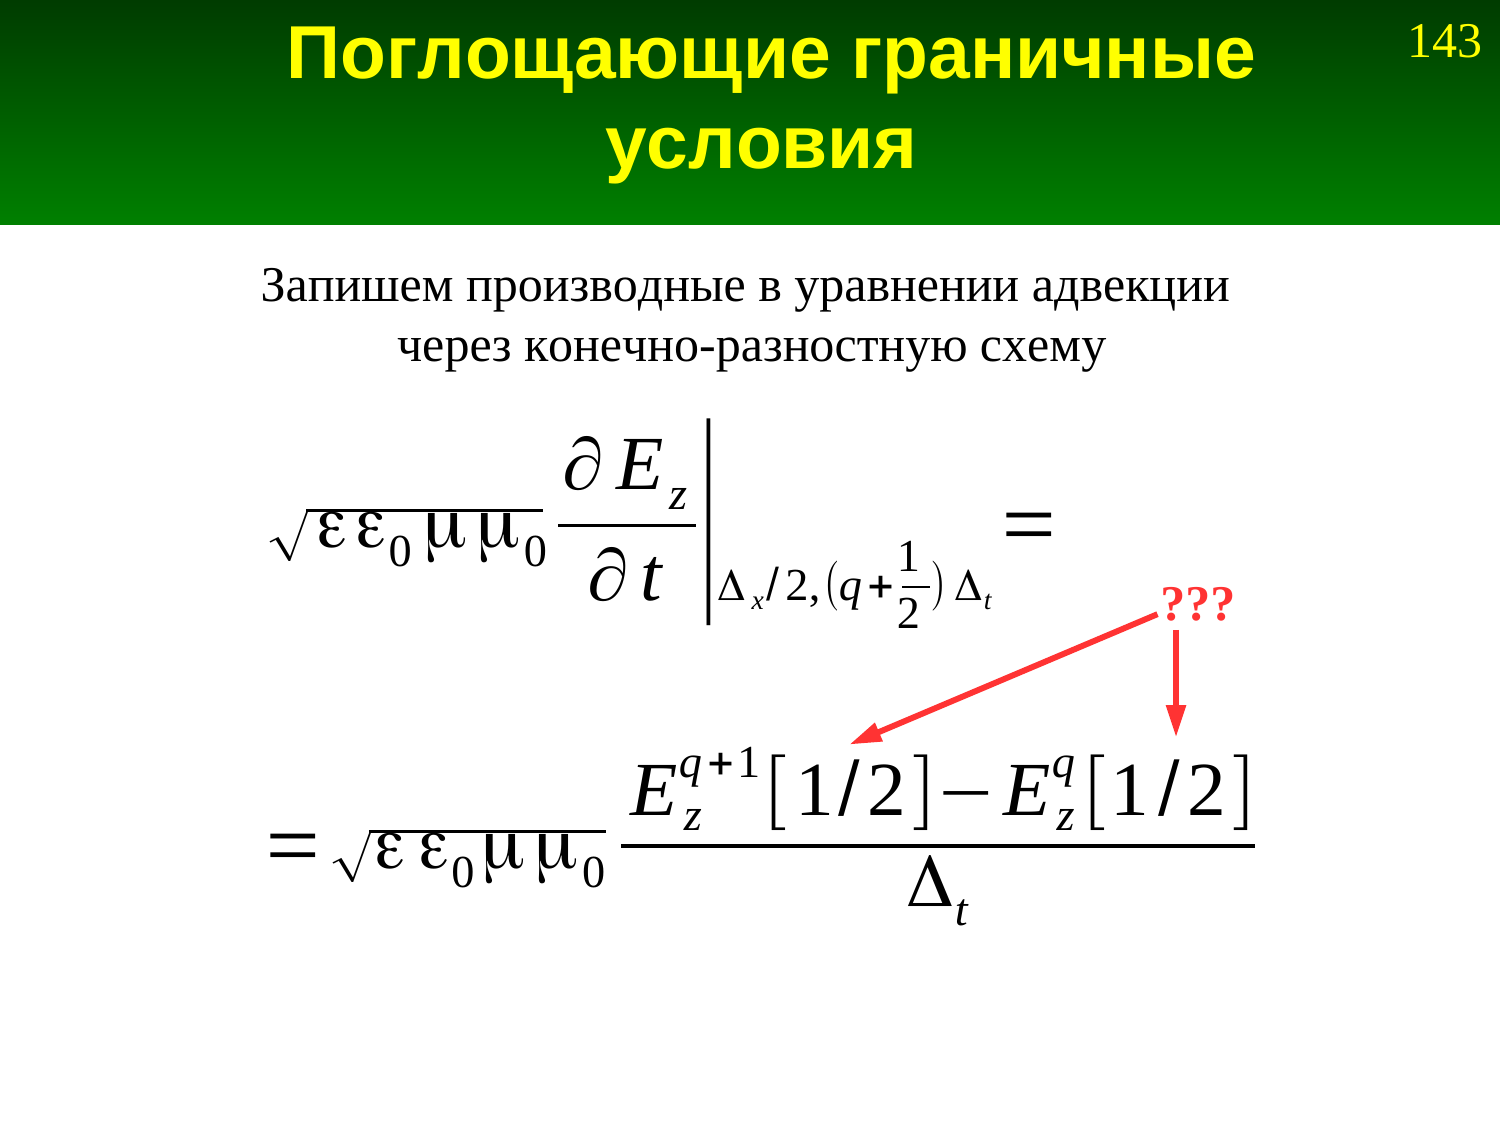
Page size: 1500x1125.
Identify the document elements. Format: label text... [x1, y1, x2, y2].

chart [243, 413, 1276, 937]
text_box ??? [1145, 562, 1264, 638]
text_box Запишем производные в уравнении адвекции через конечно-разностную схему [245, 244, 1258, 379]
title Поглощающие граничные условия [123, 0, 1399, 192]
